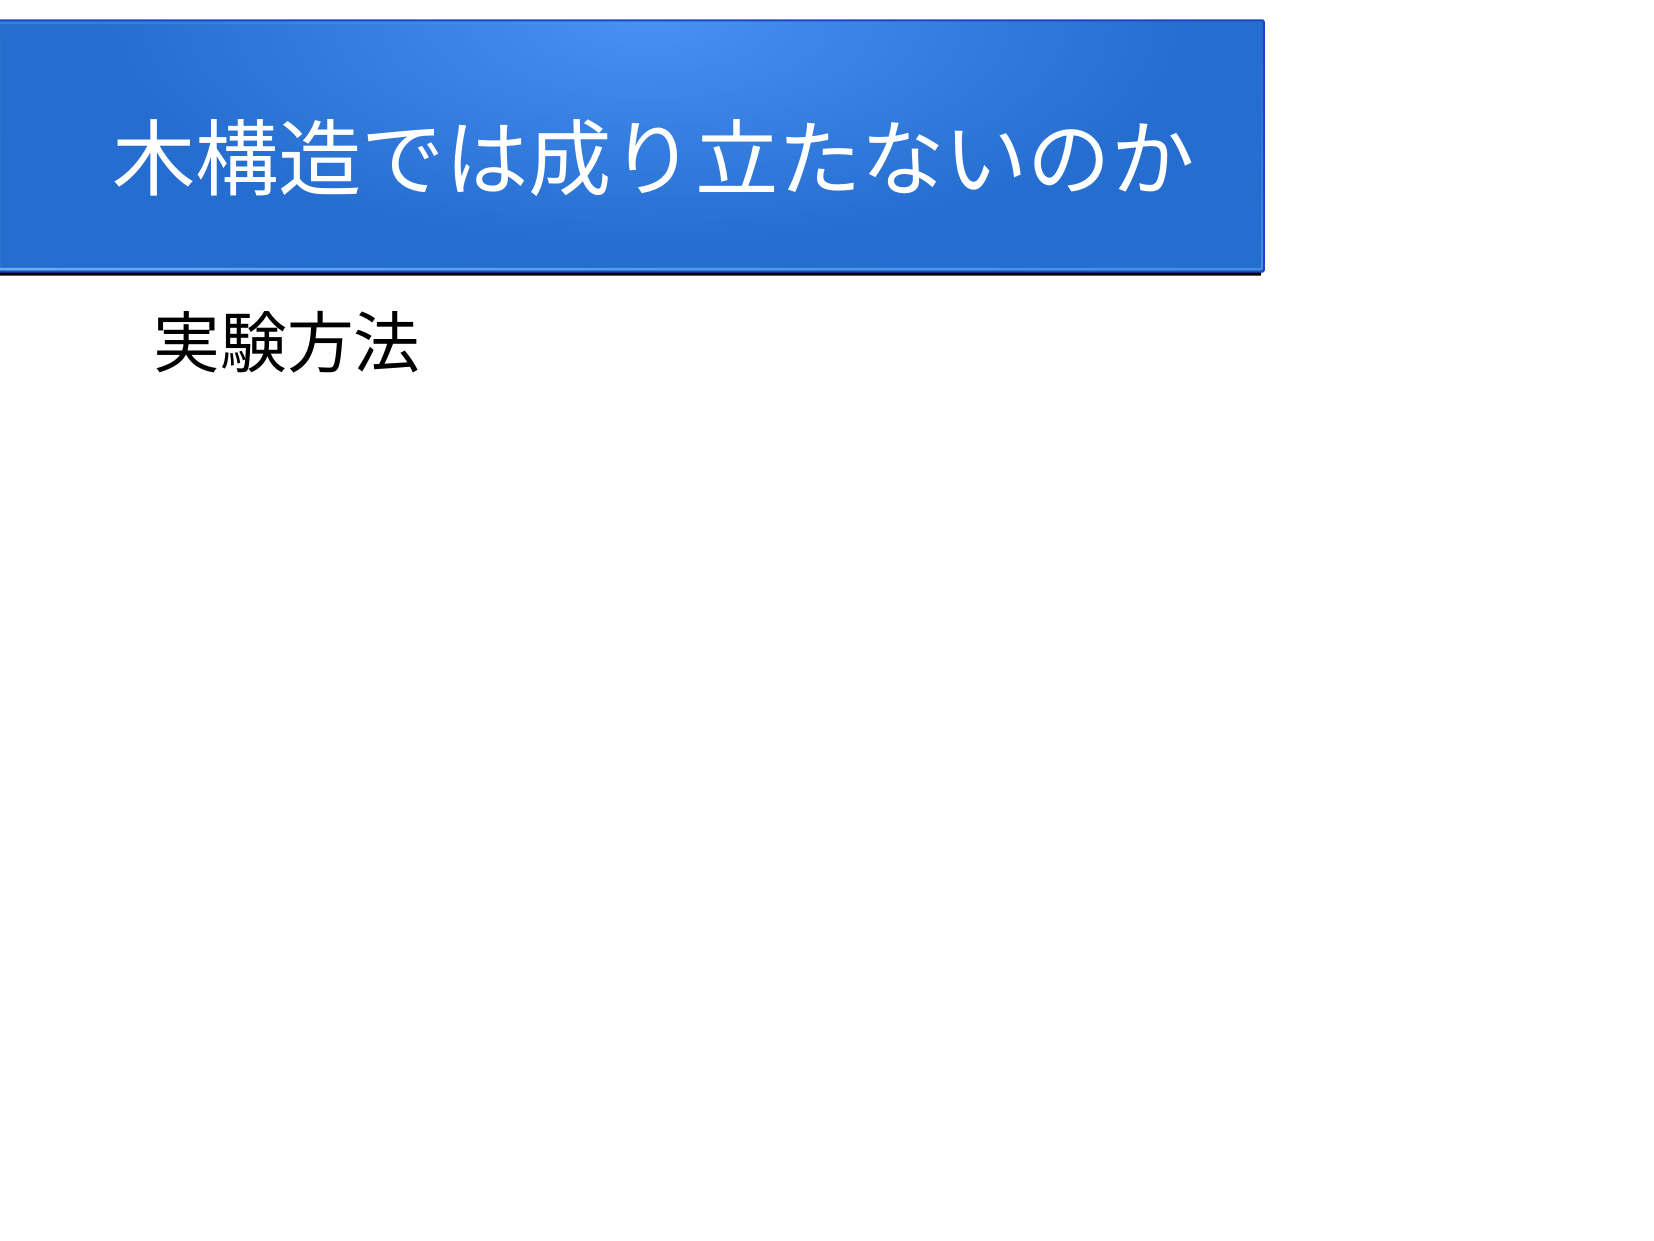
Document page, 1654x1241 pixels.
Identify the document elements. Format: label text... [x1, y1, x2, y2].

list 実験方法 [82, 290, 1538, 1172]
title 木構造では成り立たないのか [82, 49, 1250, 257]
